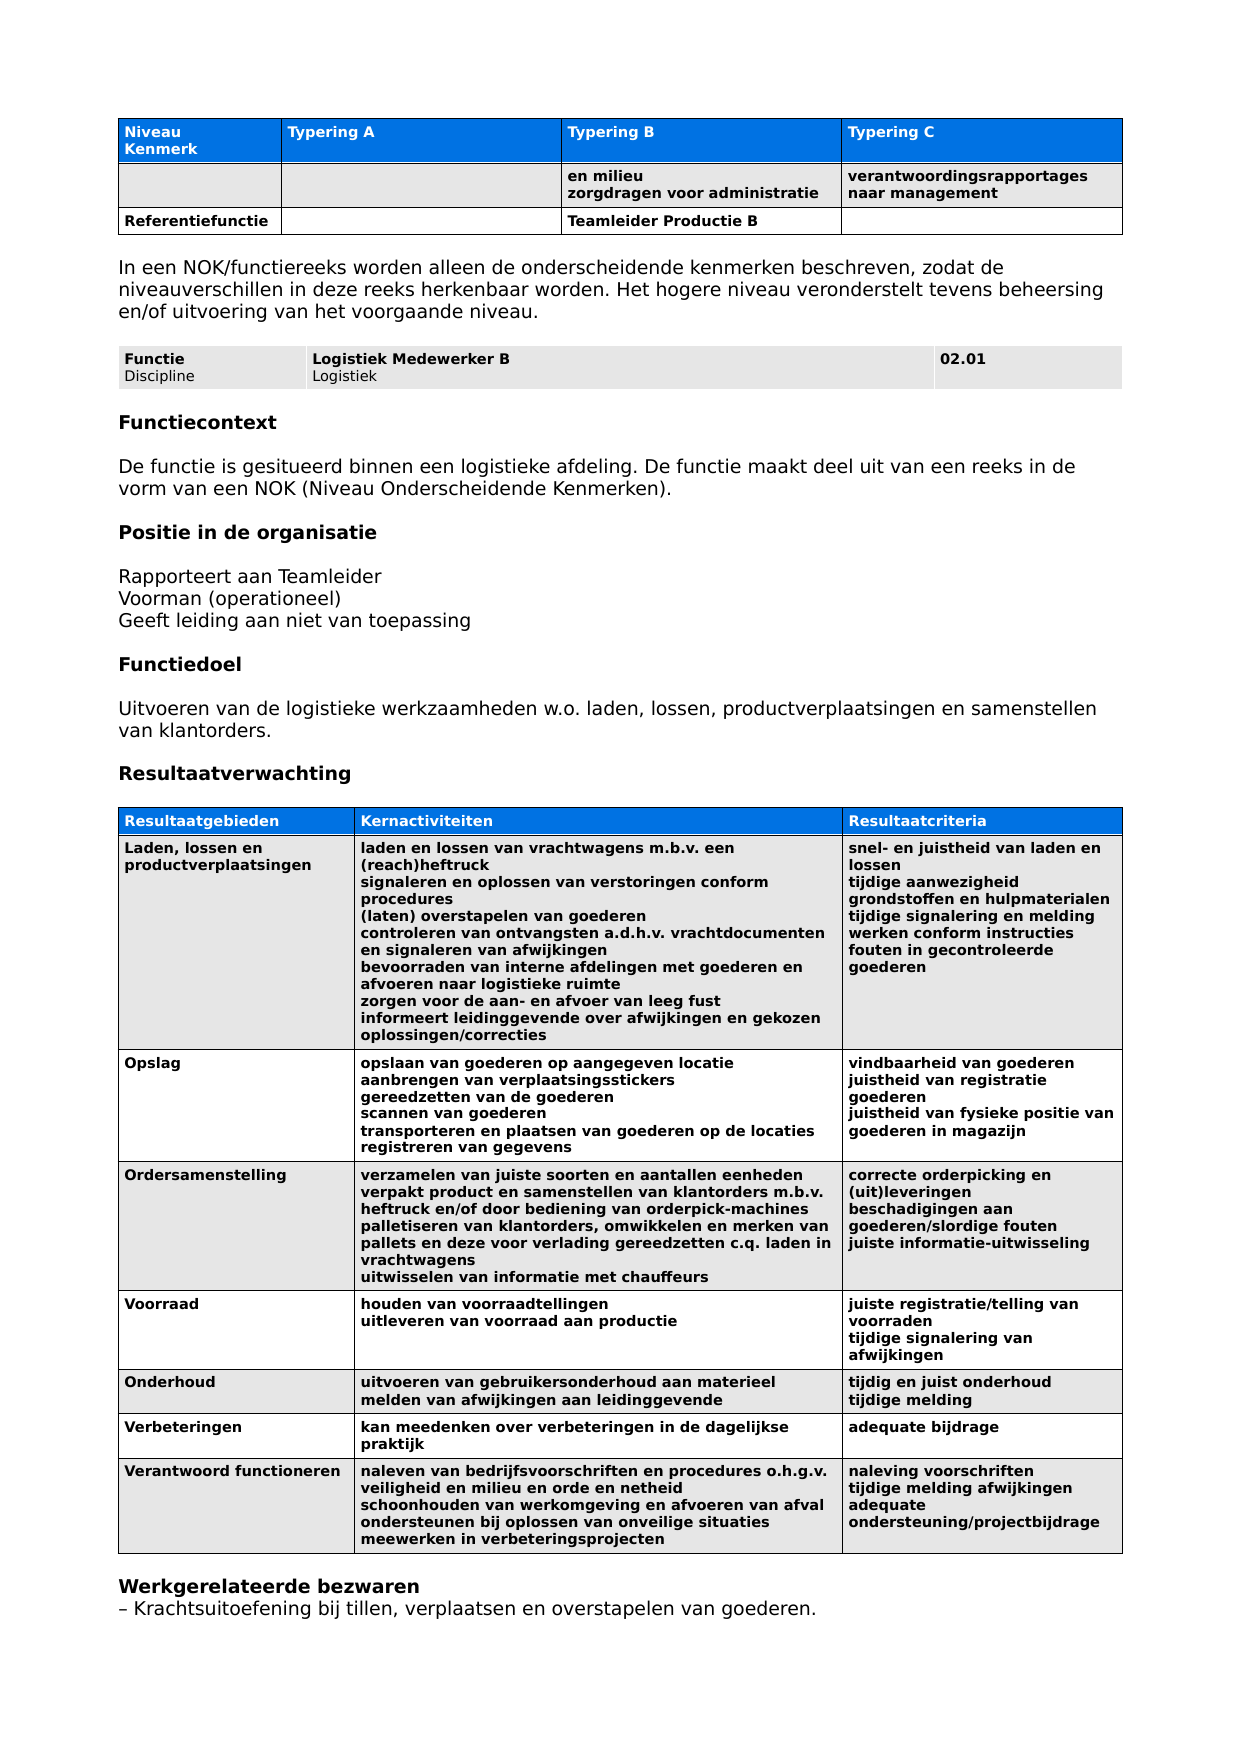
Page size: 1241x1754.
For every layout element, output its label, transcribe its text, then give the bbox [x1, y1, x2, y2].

subtitle Werkgerelateerde bezwaren [118, 1576, 1122, 1598]
table_header Resultaatgebieden [119, 808, 354, 834]
table_cell opslaan van goederen op aangegeven locatie aanbrengen van verplaatsingsstickers gereedzetten van de goederen scannen van goederen transporteren en plaatsen van goederen op de locaties registreren van gegevens [355, 1050, 842, 1161]
text Geeft leiding aan niet van toepassing [118, 610, 1122, 632]
table_header Niveau Kenmerk [119, 119, 281, 162]
table_header Typering B [562, 119, 841, 162]
table_cell snel- en juistheid van laden en lossen tijdige aanwezigheid grondstoffen en hulpmaterialen tijdige signalering en melding werken conform instructies fouten in gecontroleerde goederen [843, 836, 1122, 1049]
table_cell [282, 208, 561, 234]
table_header Kernactiviteiten [355, 808, 842, 834]
text In een NOK/functiereeks worden alleen de onderscheidende kenmerken beschreven, zodat de niveauverschillen in deze reeks herkenbaar worden. Het hogere niveau veronderstelt tevens beheersing en/of uitvoering van het voorgaande niveau. [118, 257, 1122, 323]
table_header Functie Discipline [119, 346, 306, 389]
table_cell Verantwoord functioneren [119, 1459, 354, 1553]
table_cell uitvoeren van gebruikersonderhoud aan materieel melden van afwijkingen aan leidinggevende [355, 1370, 842, 1413]
subtitle Functiedoel [118, 654, 1122, 676]
table_cell Ordersamenstelling [119, 1162, 354, 1290]
text – Krachtsuitoefening bij tillen, verplaatsen en overstapelen van goederen. [118, 1598, 1122, 1619]
table_cell juiste registratie/telling van voorraden tijdige signalering van afwijkingen [843, 1291, 1122, 1369]
table_cell naleven van bedrijfsvoorschriften en procedures o.h.g.v. veiligheid en milieu en orde en netheid schoonhouden van werkomgeving en afvoeren van afval ondersteunen bij oplossen van onveilige situaties meewerken in verbeteringsprojecten [355, 1459, 842, 1553]
table_cell houden van voorraadtellingen uitleveren van voorraad aan productie [355, 1291, 842, 1369]
table_cell [119, 164, 281, 207]
text De functie is gesitueerd binnen een logistieke afdeling. De functie maakt deel uit van een reeks in de vorm van een NOK (Niveau Onderscheidende Kenmerken). [118, 456, 1122, 500]
table_cell en milieu zorgdragen voor administratie [562, 164, 841, 207]
text Uitvoeren van de logistieke werkzaamheden w.o. laden, lossen, productverplaatsingen en samenstellen van klantorders. [118, 697, 1122, 741]
table_cell verantwoordingsrapportages naar management [842, 164, 1122, 207]
table_cell adequate bijdrage [843, 1414, 1122, 1457]
table_header Typering C [842, 119, 1122, 162]
table_cell vindbaarheid van goederen juistheid van registratie goederen juistheid van fysieke positie van goederen in magazijn [843, 1050, 1122, 1161]
table_header 02.01 [935, 346, 1122, 389]
table_cell [282, 164, 561, 207]
subtitle Positie in de organisatie [118, 522, 1122, 544]
table_cell naleving voorschriften tijdige melding afwijkingen adequate ondersteuning/projectbijdrage [843, 1459, 1122, 1553]
table_cell Referentiefunctie [119, 208, 281, 234]
table_cell Opslag [119, 1050, 354, 1161]
table_cell Onderhoud [119, 1370, 354, 1413]
text Voorman (operationeel) [118, 588, 1122, 610]
table_cell tijdig en juist onderhoud tijdige melding [843, 1370, 1122, 1413]
table_cell laden en lossen van vrachtwagens m.b.v. een (reach)heftruck signaleren en oplossen van verstoringen conform procedures (laten) overstapelen van goederen controleren van ontvangsten a.d.h.v. vrachtdocumenten en signaleren van afwijkingen bevoorraden van interne afdelingen met goederen en afvoeren naar logistieke ruimte zorgen voor de aan- en afvoer van leeg fust informeert leidinggevende over afwijkingen en gekozen oplossingen/correcties [355, 836, 842, 1049]
subtitle Resultaatverwachting [118, 763, 1122, 785]
table_cell Voorraad [119, 1291, 354, 1369]
table_header Resultaatcriteria [843, 808, 1122, 834]
subtitle Functiecontext [118, 412, 1122, 434]
table_cell Teamleider Productie B [562, 208, 841, 234]
text Rapporteert aan Teamleider [118, 566, 1122, 588]
table_cell Verbeteringen [119, 1414, 354, 1457]
table_header Logistiek Medewerker B Logistiek [307, 346, 934, 389]
table_cell kan meedenken over verbeteringen in de dagelijkse praktijk [355, 1414, 842, 1457]
table_cell correcte orderpicking en (uit)leveringen beschadigingen aan goederen/slordige fouten juiste informatie-uitwisseling [843, 1162, 1122, 1290]
table_header Typering A [282, 119, 561, 162]
table_cell verzamelen van juiste soorten en aantallen eenheden verpakt product en samenstellen van klantorders m.b.v. heftruck en/of door bediening van orderpick-machines palletiseren van klantorders, omwikkelen en merken van pallets en deze voor verlading gereedzetten c.q. laden in vrachtwagens uitwisselen van informatie met chauffeurs [355, 1162, 842, 1290]
table_cell Laden, lossen en productverplaatsingen [119, 836, 354, 1049]
table_cell [842, 208, 1122, 234]
